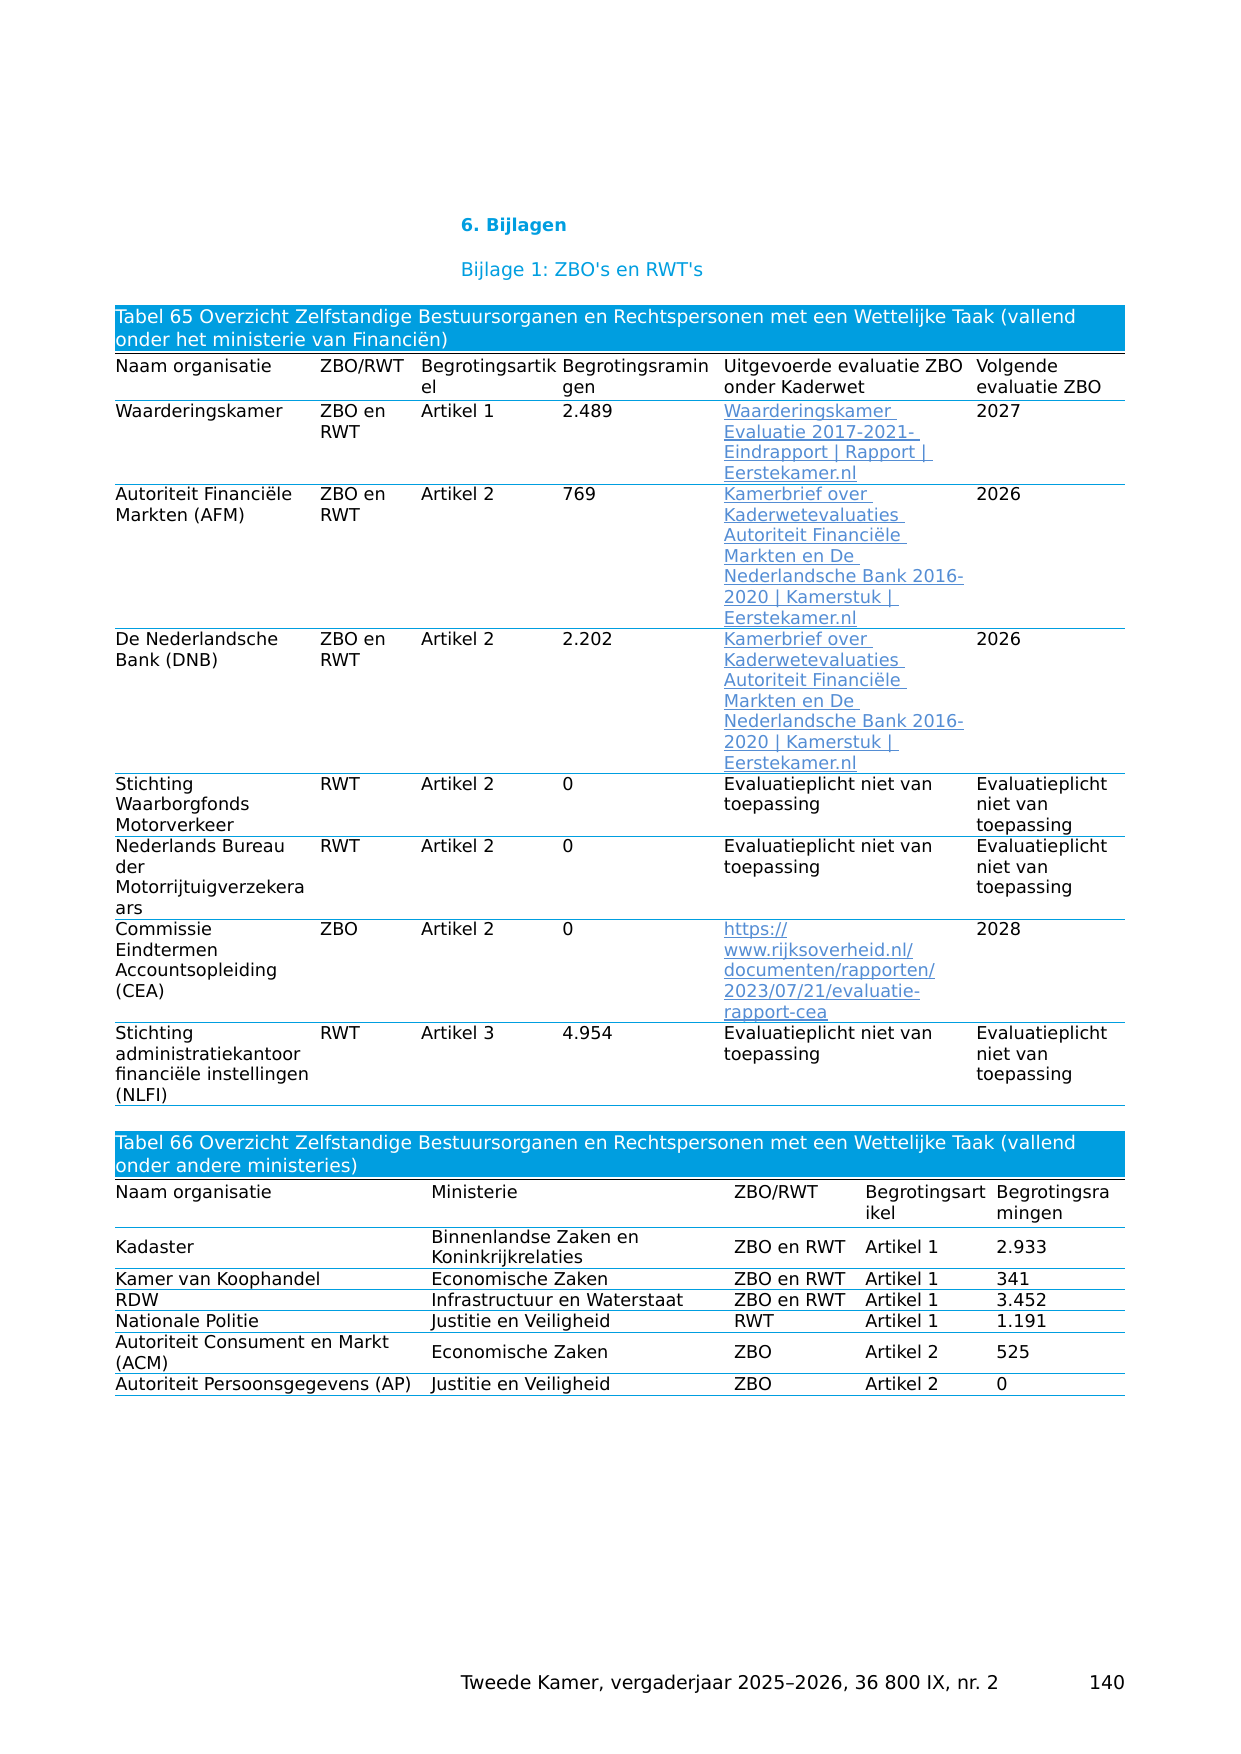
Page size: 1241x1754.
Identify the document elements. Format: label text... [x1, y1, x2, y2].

table_cell RWT [317, 774, 418, 836]
table_cell Artikel 1 [862, 1269, 993, 1289]
table_cell 525 [993, 1333, 1125, 1373]
table_cell 2.489 [559, 401, 721, 483]
table_cell Kadaster [115, 1228, 428, 1268]
table_cell Evaluatieplicht niet van toepassing [973, 774, 1125, 836]
table_cell 0 [993, 1374, 1125, 1394]
table_cell Artikel 2 [862, 1333, 993, 1373]
table_cell Artikel 3 [418, 1023, 559, 1105]
table_cell Evaluatieplicht niet van toepassing [721, 1023, 973, 1105]
table_cell ZBO en RWT [731, 1269, 862, 1289]
table_cell Waarderingskamer Evaluatie 2017-2021- Eindrapport | Rapport | Eerstekamer.nl [721, 401, 973, 483]
table_cell Kamerbrief over Kaderwetevaluaties Autoriteit Financiële Markten en De Nederlandsche Bank 2016-2020 | Kamerstuk | Eerstekamer.nl [721, 629, 973, 773]
table_cell Evaluatieplicht niet van toepassing [721, 774, 973, 836]
table_cell 769 [559, 485, 721, 628]
table_cell 3.452 [993, 1290, 1125, 1310]
table_cell 0 [559, 920, 721, 1022]
table_cell ZBO en RWT [731, 1228, 862, 1268]
table_cell Nationale Politie [115, 1311, 428, 1332]
table_cell ZBO/RWT [317, 354, 418, 400]
table_cell RWT [317, 1023, 418, 1105]
table_cell Evaluatieplicht niet van toepassing [721, 837, 973, 919]
table_cell 2026 [973, 629, 1125, 773]
table_cell RWT [317, 837, 418, 919]
table_cell Begrotingsartikel [862, 1180, 993, 1226]
table_cell Autoriteit Consument en Markt (ACM) [115, 1333, 428, 1373]
table_cell Waarderingskamer [115, 401, 317, 483]
table_cell Ministerie [428, 1180, 731, 1226]
table_cell Artikel 2 [418, 837, 559, 919]
table_cell RDW [115, 1290, 428, 1310]
table_cell ZBO en RWT [317, 485, 418, 628]
table_cell 0 [559, 837, 721, 919]
table_cell Evaluatieplicht niet van toepassing [973, 1023, 1125, 1105]
table_cell ZBO [731, 1374, 862, 1394]
table_cell Economische Zaken [428, 1333, 731, 1373]
table_cell ZBO [317, 920, 418, 1022]
table_cell Autoriteit Financiële Markten (AFM) [115, 485, 317, 628]
table_cell 2028 [973, 920, 1125, 1022]
table_cell Begrotingsartikel [418, 354, 559, 400]
table_cell Stichting Waarborgfonds Motorverkeer [115, 774, 317, 836]
table_cell Stichting administratiekantoor financiële instellingen (NLFI) [115, 1023, 317, 1105]
table_cell Commissie Eindtermen Accountsopleiding (CEA) [115, 920, 317, 1022]
table_cell Naam organisatie [115, 1180, 428, 1226]
table_cell 2.933 [993, 1228, 1125, 1268]
table_cell Begrotingsramingen [993, 1180, 1125, 1226]
table_cell Evaluatieplicht niet van toepassing [973, 837, 1125, 919]
table_cell Artikel 2 [862, 1374, 993, 1394]
table_cell Begrotingsramingen [559, 354, 721, 400]
title Bijlage 1: ZBO's en RWT's [461, 259, 1125, 281]
table_cell Uitgevoerde evaluatie ZBO onder Kaderwet [721, 354, 973, 400]
table_cell 341 [993, 1269, 1125, 1289]
table_cell 2027 [973, 401, 1125, 483]
table_cell ZBO en RWT [731, 1290, 862, 1310]
table_cell Artikel 1 [862, 1228, 993, 1268]
table_cell https://www.rijksoverheid.nl/documenten/rapporten/2023/07/21/evaluatie-rapport-cea [721, 920, 973, 1022]
table_cell Nederlands Bureau der Motorrijtuigverzekeraars [115, 837, 317, 919]
table_cell ZBO en RWT [317, 629, 418, 773]
title 6. Bijlagen [461, 213, 1125, 236]
table_cell Economische Zaken [428, 1269, 731, 1289]
table_cell Infrastructuur en Waterstaat [428, 1290, 731, 1310]
table_cell 1.191 [993, 1311, 1125, 1332]
table_cell Binnenlandse Zaken en Koninkrijkrelaties [428, 1228, 731, 1268]
table_cell 0 [559, 774, 721, 836]
table_cell De Nederlandsche Bank (DNB) [115, 629, 317, 773]
table_cell Volgende evaluatie ZBO [973, 354, 1125, 400]
table_cell Naam organisatie [115, 354, 317, 400]
table_cell RWT [731, 1311, 862, 1332]
table_cell Artikel 2 [418, 485, 559, 628]
table_cell Artikel 1 [418, 401, 559, 483]
table_cell Kamerbrief over Kaderwetevaluaties Autoriteit Financiële Markten en De Nederlandsche Bank 2016-2020 | Kamerstuk | Eerstekamer.nl [721, 485, 973, 628]
table_cell Autoriteit Persoonsgegevens (AP) [115, 1374, 428, 1394]
table_cell 4.954 [559, 1023, 721, 1105]
table_cell ZBO/RWT [731, 1180, 862, 1226]
table_cell Kamer van Koophandel [115, 1269, 428, 1289]
table_cell Justitie en Veiligheid [428, 1374, 731, 1394]
table_cell 2026 [973, 485, 1125, 628]
table_cell 2.202 [559, 629, 721, 773]
table_cell Artikel 2 [418, 629, 559, 773]
table_cell ZBO en RWT [317, 401, 418, 483]
table_cell Artikel 2 [418, 920, 559, 1022]
table_cell ZBO [731, 1333, 862, 1373]
table_cell Artikel 1 [862, 1311, 993, 1332]
table_cell Justitie en Veiligheid [428, 1311, 731, 1332]
table_cell Artikel 2 [418, 774, 559, 836]
table_cell Artikel 1 [862, 1290, 993, 1310]
